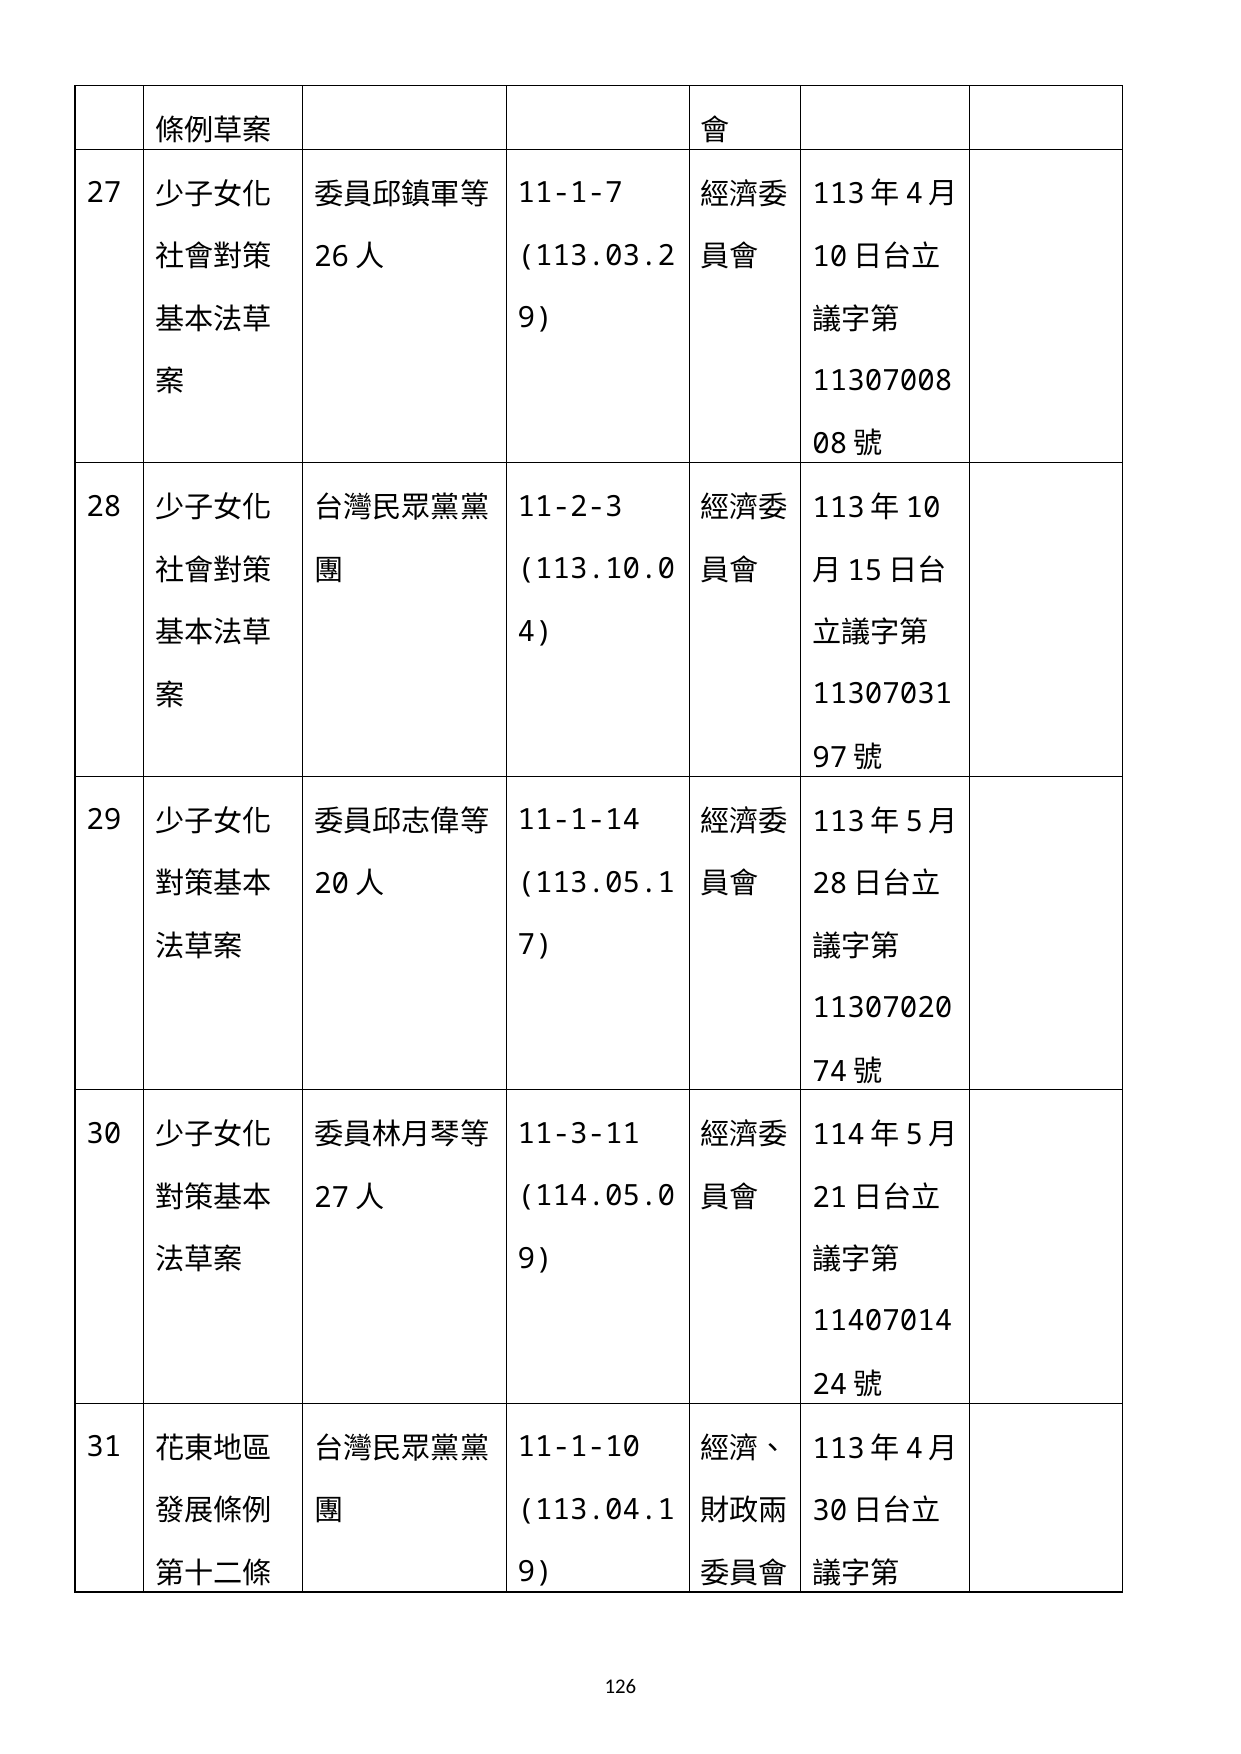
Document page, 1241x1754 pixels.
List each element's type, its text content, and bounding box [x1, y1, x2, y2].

table_cell 經濟委員會 [690, 463, 800, 776]
table_cell 28 [76, 463, 143, 776]
table_cell 少子女化社會對策基本法草案 [144, 463, 302, 776]
table_cell 113年5月28日台立議字第1130702074號 [801, 777, 969, 1089]
table_cell 委員邱志偉等20人 [303, 777, 506, 1089]
table_cell 委員邱鎮軍等26人 [303, 150, 506, 462]
table_cell 條例草案 [144, 86, 302, 149]
table_cell 11-2-3 (113.10.04) [507, 463, 689, 776]
table_cell 花東地區發展條例第十二條 [144, 1404, 302, 1591]
table_cell [970, 463, 1122, 776]
table_cell 經濟、財政兩委員會 [690, 1404, 800, 1591]
table_cell 委員林月琴等27人 [303, 1090, 506, 1403]
table_cell 29 [76, 777, 143, 1089]
table_cell 少子女化社會對策基本法草案 [144, 150, 302, 462]
table_cell 113年4月10日台立議字第1130700808號 [801, 150, 969, 462]
table_cell [507, 86, 689, 149]
table_cell 會 [690, 86, 800, 149]
table_cell 11-3-11 (114.05.09) [507, 1090, 689, 1403]
table_cell 經濟委員會 [690, 150, 800, 462]
table_cell [970, 86, 1122, 149]
table_cell 11-1-10 (113.04.19) [507, 1404, 689, 1591]
table_cell 113年4月30日台立議字第 [801, 1404, 969, 1591]
table_cell [970, 150, 1122, 462]
table_cell 27 [76, 150, 143, 462]
table_cell [970, 1090, 1122, 1403]
table_cell [801, 86, 969, 149]
table_cell 11-1-7 (113.03.29) [507, 150, 689, 462]
table_cell 11-1-14 (113.05.17) [507, 777, 689, 1089]
table_cell 30 [76, 1090, 143, 1403]
table_cell 少子女化對策基本法草案 [144, 1090, 302, 1403]
table_cell [970, 1404, 1122, 1591]
table_cell 31 [76, 1404, 143, 1591]
table_cell 113年10月15日台立議字第1130703197號 [801, 463, 969, 776]
table_cell 台灣民眾黨黨團 [303, 1404, 506, 1591]
table_cell 台灣民眾黨黨團 [303, 463, 506, 776]
table_cell [303, 86, 506, 149]
table_cell 經濟委員會 [690, 1090, 800, 1403]
table_cell [76, 86, 143, 149]
table_cell 少子女化對策基本法草案 [144, 777, 302, 1089]
table_cell 經濟委員會 [690, 777, 800, 1089]
table_cell 114年5月21日台立議字第1140701424號 [801, 1090, 969, 1403]
table_cell [970, 777, 1122, 1089]
